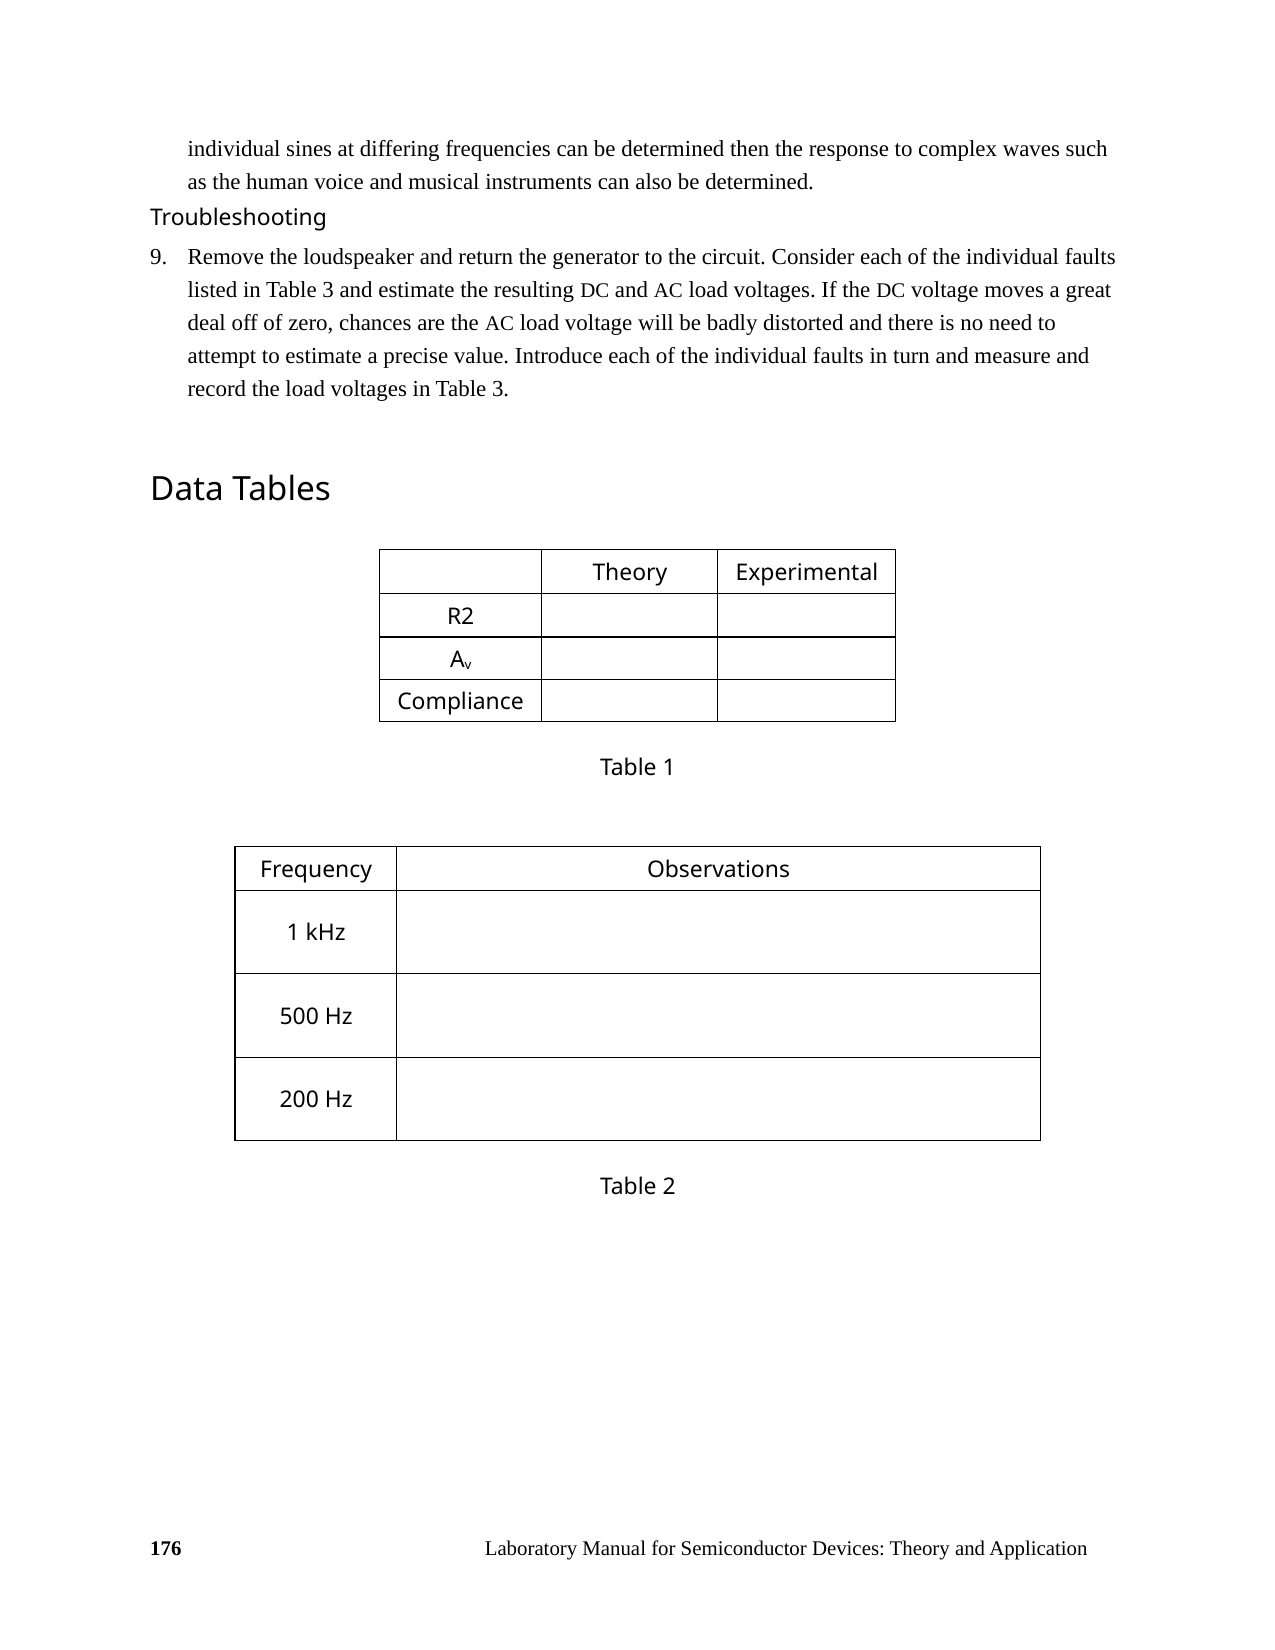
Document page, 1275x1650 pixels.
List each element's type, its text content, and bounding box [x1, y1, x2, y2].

list Remove the loudspeaker and return the generator to the circuit. Consider each of the individual faults listed in Table 3 and estimate the resulting DC and AC load voltages. If the DC voltage moves a great deal off of zero, chances are the AC load voltage will be badly distorted and there is no need to attempt to estimate a precise value. Introduce each of the individual faults in turn and measure and record the load voltages in Table 3. [150, 243, 1125, 401]
table_cell [718, 680, 895, 721]
table_cell 1 kHz [236, 891, 396, 973]
table_header Theory [542, 550, 717, 593]
table_header Observations [397, 847, 1040, 890]
list individual sines at differing frequencies can be determined then the response to complex waves such as the human voice and musical instruments can also be determined. [150, 135, 1125, 194]
table_cell [542, 638, 717, 679]
table_cell 500 Hz [236, 974, 396, 1057]
table_cell [542, 680, 717, 721]
table_header Frequency [236, 847, 396, 890]
table_cell 200 Hz [236, 1058, 396, 1140]
table_cell [542, 594, 717, 636]
table_cell [718, 638, 895, 679]
text Table 2 [150, 1169, 1125, 1201]
table_cell R2 [380, 594, 541, 636]
table_cell [718, 594, 895, 636]
table_cell Compliance [380, 680, 541, 721]
text Data Tables [150, 464, 1125, 510]
text Table 1 [150, 750, 1125, 782]
table_cell [397, 891, 1040, 973]
table_cell [397, 974, 1040, 1057]
table_header Experimental [718, 550, 895, 593]
table_header [380, 550, 541, 593]
table_cell Av [380, 638, 541, 679]
text Troubleshooting [150, 201, 1125, 232]
table_cell [397, 1058, 1040, 1140]
